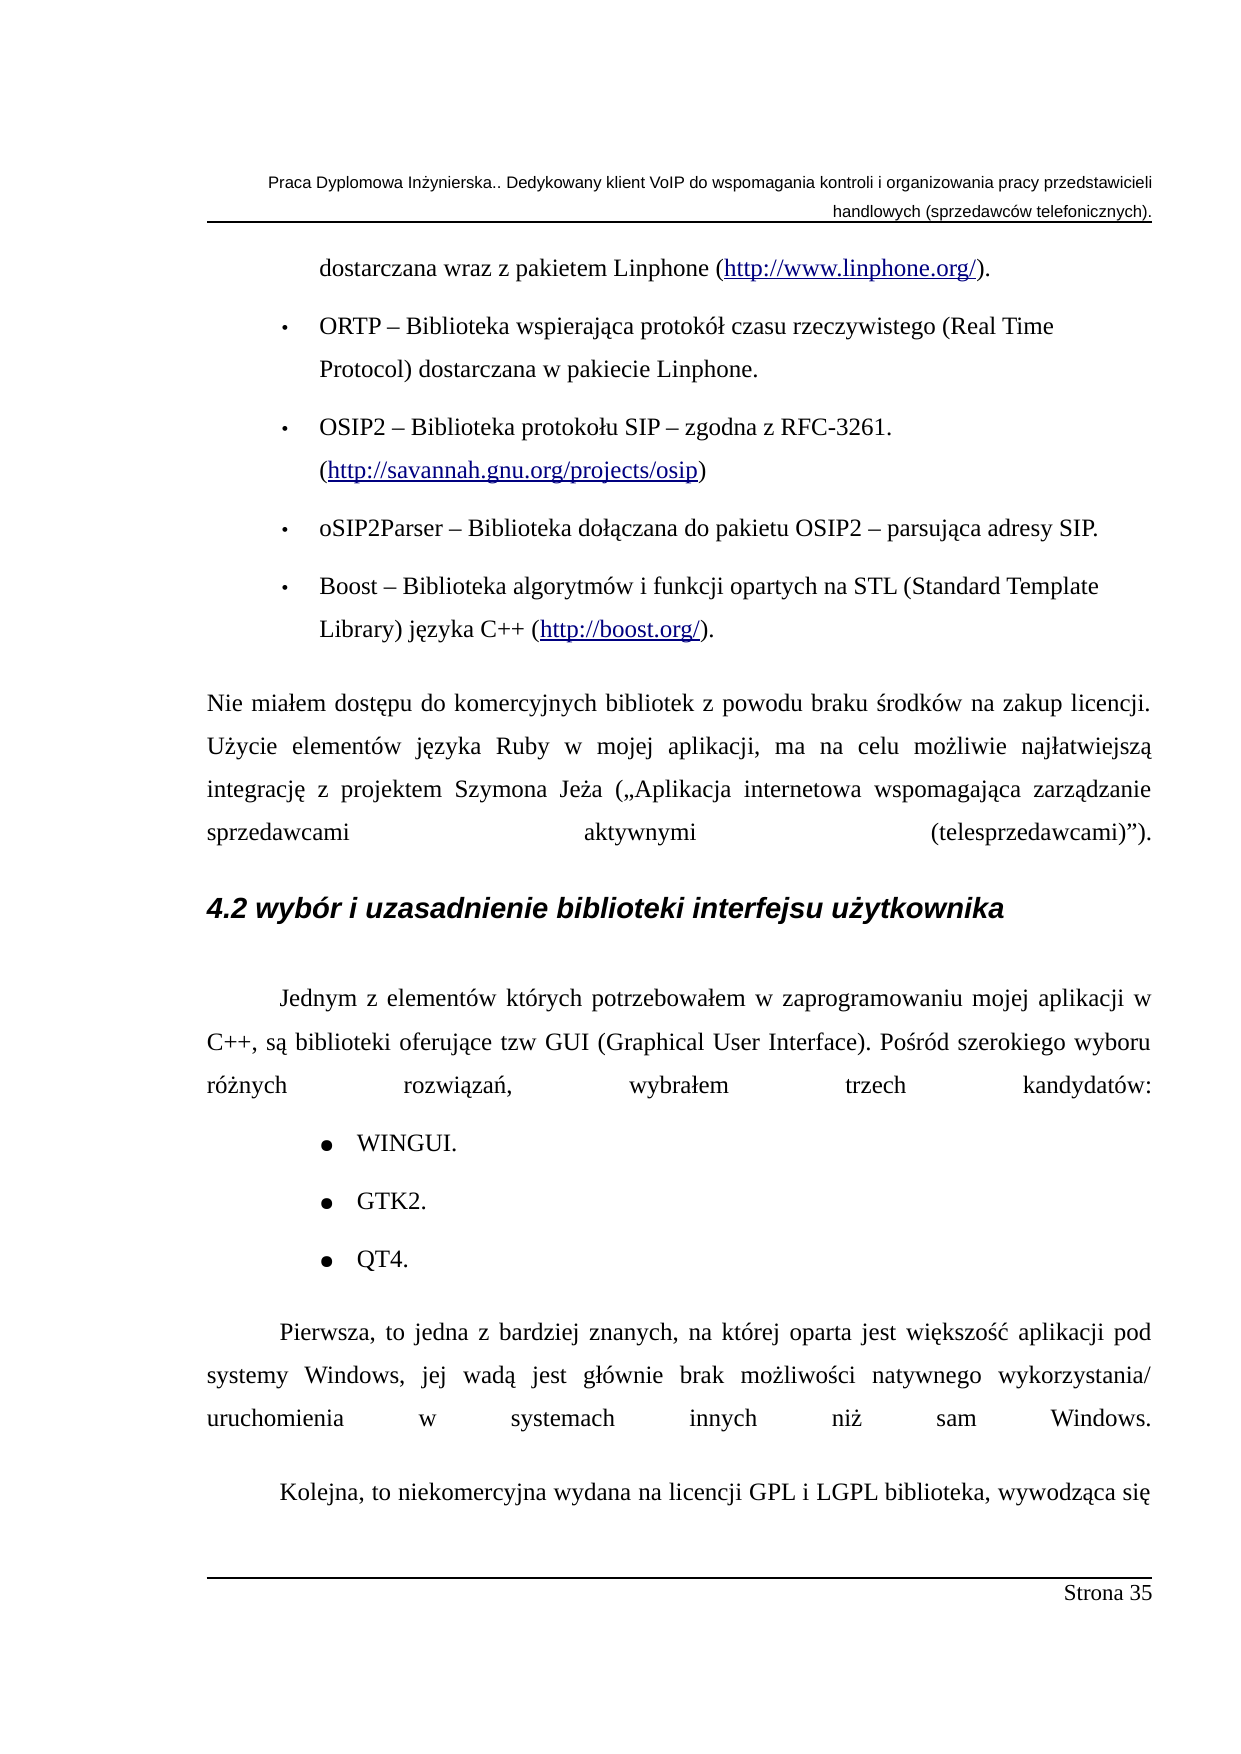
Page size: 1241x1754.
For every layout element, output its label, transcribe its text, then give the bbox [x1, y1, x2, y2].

list OSIP2 – Biblioteka protokołu SIP – zgodna z RFC-3261. (http://savannah.gnu.org/projects/osip) [282, 412, 1122, 484]
list ORTP – Biblioteka wspierająca protokół czasu rzeczywistego (Real Time Protocol) dostarczana w pakiecie Linphone. [282, 311, 1122, 383]
text Pierwsza, to jedna z bardziej znanych, na której oparta jest większość aplikacji pod systemy Windows, jej wadą jest głównie brak możliwości natywnego wykorzystania/ uruchomienia w systemach innych niż sam Windows. [207, 1317, 1152, 1432]
list GTK2. [319, 1186, 1122, 1215]
text Kolejna, to niekomercyjna wydana na licencji GPL i LGPL biblioteka, wywodząca się [207, 1477, 1152, 1505]
subtitle 4.2 wybór i uzasadnienie biblioteki interfejsu użytkownika [207, 891, 1152, 924]
list QT4. [319, 1244, 1122, 1273]
text Jednym z elementów których potrzebowałem w zaprogramowaniu mojej aplikacji w C++, są biblioteki oferujące tzw GUI (Graphical User Interface). Pośród szerokiego wyboru różnych rozwiązań, wybrałem trzech kandydatów: [207, 983, 1152, 1098]
list dostarczana wraz z pakietem Linphone (http://www.linphone.org/). [282, 253, 1122, 281]
list WINGUI. [319, 1128, 1122, 1157]
text Nie miałem dostępu do komercyjnych bibliotek z powodu braku środków na zakup licencji. Użycie elementów języka Ruby w mojej aplikacji, ma na celu możliwie najłatwiejszą integrację z projektem Szymona Jeża („Aplikacja internetowa wspomagająca zarządzanie sprzedawcami aktywnymi (telesprzedawcami)”). [207, 688, 1152, 846]
list oSIP2Parser – Biblioteka dołączana do pakietu OSIP2 – parsująca adresy SIP. [282, 513, 1122, 542]
list Boost – Biblioteka algorytmów i funkcji opartych na STL (Standard Template Library) języka C++ (http://boost.org/). [282, 571, 1122, 643]
